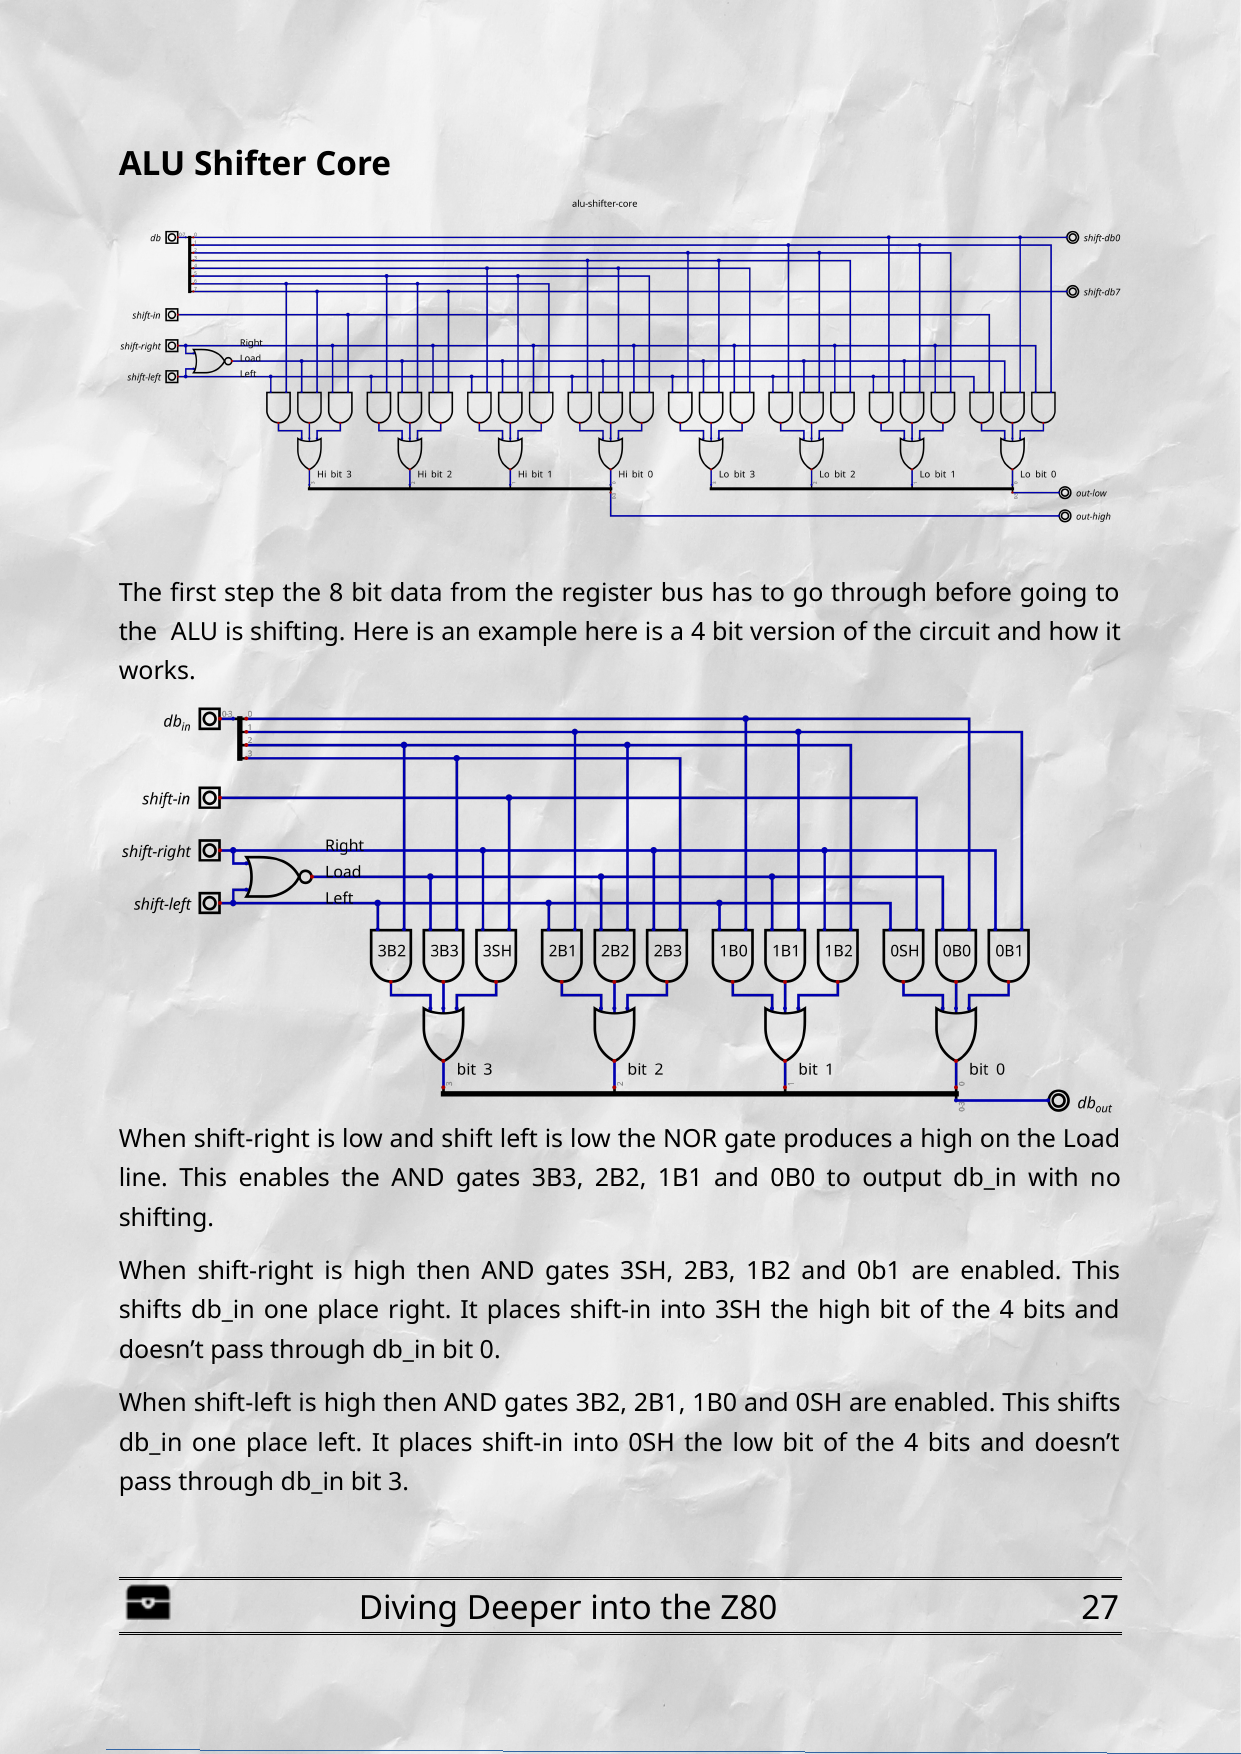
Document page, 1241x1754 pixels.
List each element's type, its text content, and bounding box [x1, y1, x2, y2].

text When shift-right is low and shift left is low the NOR gate produces a high on the Load line. This enables the AND gates 3B3, 2B2, 1B1 and 0B0 to output db_in with no shifting. [118, 1116, 1122, 1233]
text When shift-right is high then AND gates 3SH, 2B3, 1B2 and 0b1 are enabled. This shifts db_in one place right. It places shift-in into 3SH the high bit of the 4 bits and doesn’t pass through db_in bit 0. [118, 1253, 1122, 1365]
subtitle ALU Shifter Core [118, 139, 1122, 185]
picture [0, 0, 1241, 1754]
text The first step the 8 bit data from the register bus has to go through before going to the ALU is shifting. Here is an example here is a 4 bit version of the circuit and how it works. [118, 574, 1122, 687]
text When shift-left is high then AND gates 3B2, 2B1, 1B0 and 0SH are enabled. This shifts db_in one place left. It places shift-in into 0SH the low bit of the 4 bits and doesn’t pass through db_in bit 3. [118, 1385, 1122, 1497]
